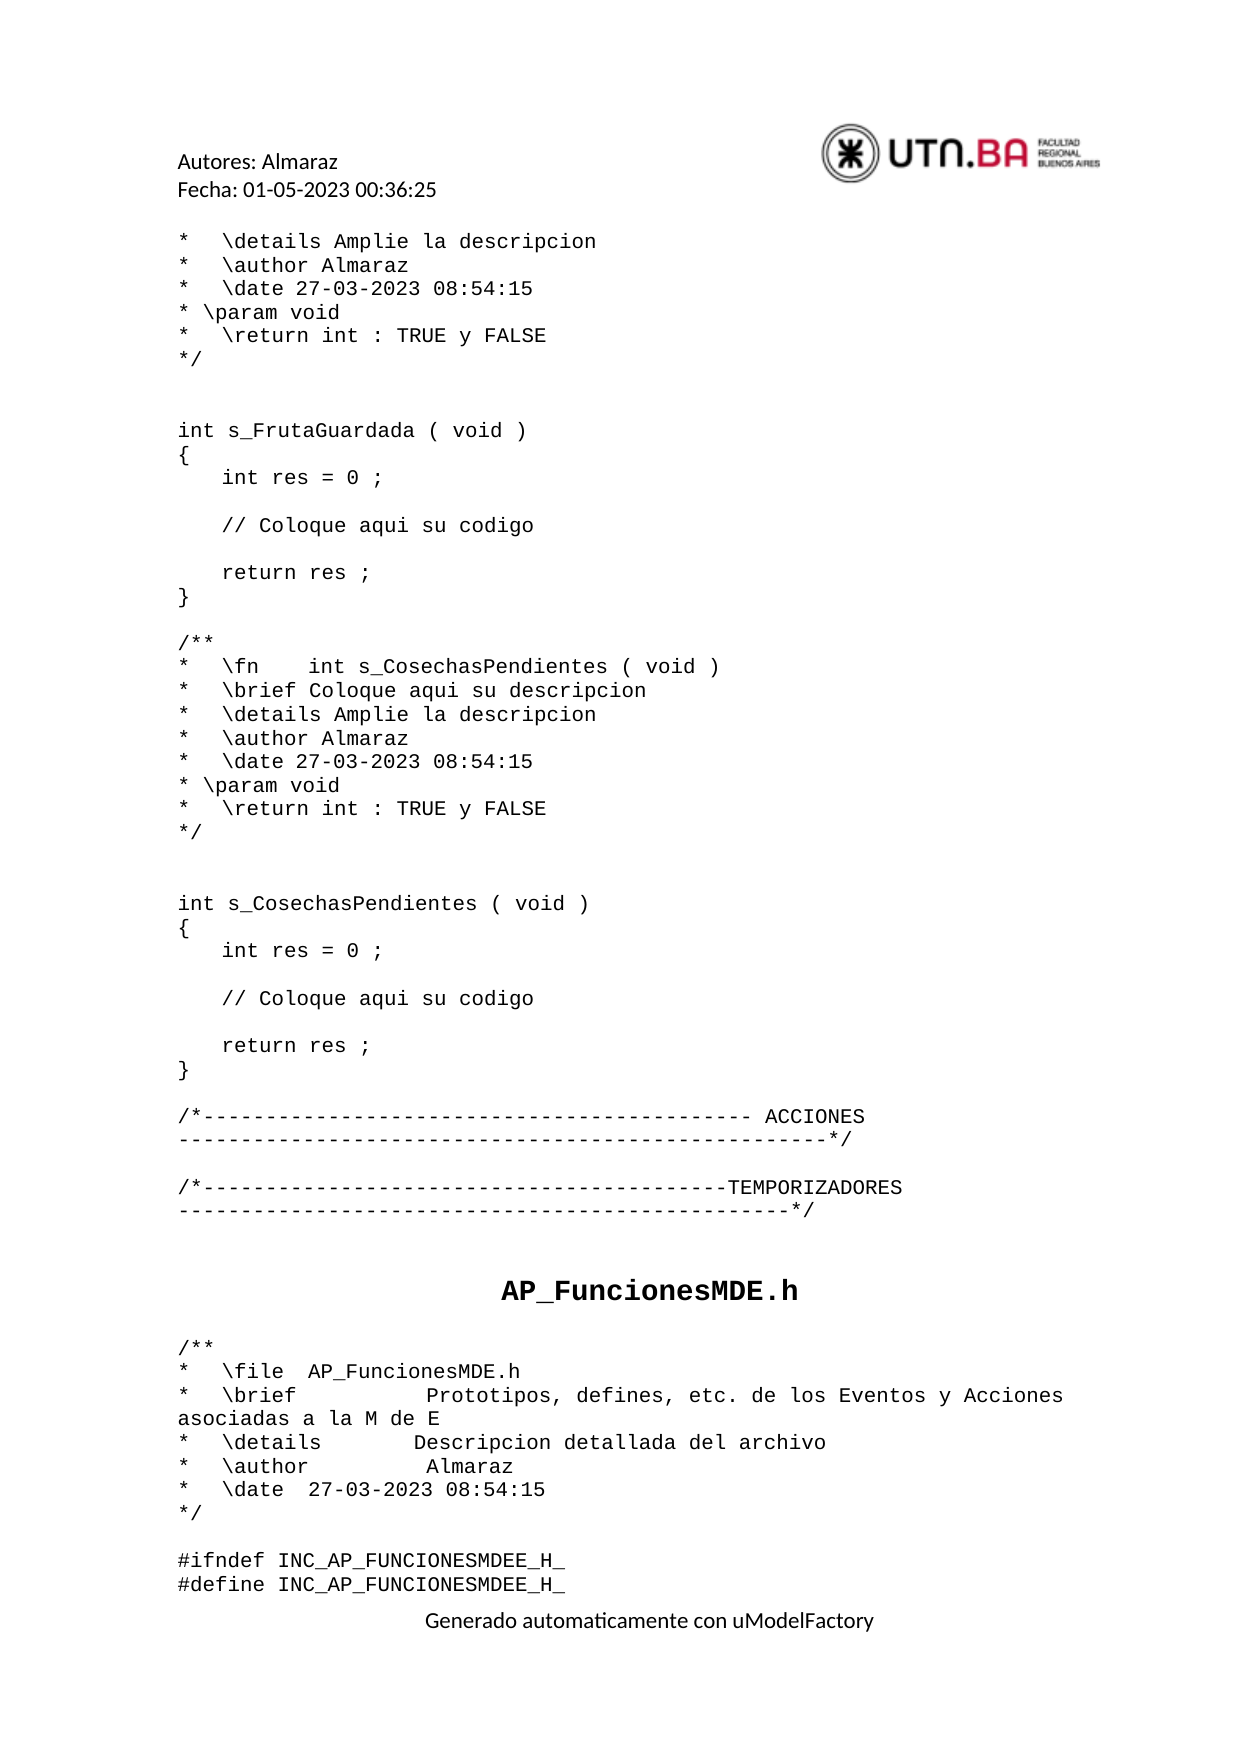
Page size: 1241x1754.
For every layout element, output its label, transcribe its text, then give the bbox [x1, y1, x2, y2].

text int s_CosechasPendientes ( void ) [177, 893, 1122, 917]
text int res = 0 ; [177, 940, 1122, 964]
text return res ; [177, 1035, 1122, 1058]
text /** [177, 633, 1122, 657]
text */ [177, 822, 1122, 846]
text return res ; [177, 562, 1122, 586]
text * \date 27-03-2023 08:54:15 [177, 751, 1122, 775]
text * \return int : TRUE y FALSE [177, 326, 1122, 349]
text * \date 27-03-2023 08:54:15 [177, 1479, 1122, 1503]
text * \return int : TRUE y FALSE [177, 798, 1122, 822]
text // Coloque aqui su codigo [177, 988, 1122, 1011]
text /*-------------------------------------------- ACCIONES ----------------------------------------------------*/ [177, 1106, 1122, 1153]
picture [809, 118, 1122, 189]
text * \author Almaraz [177, 727, 1122, 751]
text /** [177, 1337, 1122, 1361]
text } [177, 586, 1122, 609]
text /*------------------------------------------TEMPORIZADORES -------------------------------------------------*/ [177, 1177, 1122, 1224]
text */ [177, 349, 1122, 373]
text #ifndef INC_AP_FUNCIONESMDEE_H_ [177, 1550, 1122, 1574]
text #define INC_AP_FUNCIONESMDEE_H_ [177, 1574, 1122, 1598]
text * \param void [177, 302, 1122, 326]
text * \author Almaraz [177, 1456, 1122, 1479]
text // Coloque aqui su codigo [177, 515, 1122, 538]
text * \date 27-03-2023 08:54:15 [177, 278, 1122, 302]
text { [177, 444, 1122, 467]
text } [177, 1058, 1122, 1082]
text * \details Amplie la descripcion [177, 231, 1122, 254]
text * \file AP_FuncionesMDE.h [177, 1361, 1122, 1385]
text * \brief Prototipos, defines, etc. de los Eventos y Acciones asociadas a la M de E [177, 1385, 1122, 1432]
text int s_FrutaGuardada ( void ) [177, 420, 1122, 444]
text * \author Almaraz [177, 254, 1122, 278]
text * \fn int s_CosechasPendientes ( void ) [177, 657, 1122, 680]
table_header AP_FuncionesMDE.h [177, 1276, 1122, 1309]
text * \brief Coloque aqui su descripcion [177, 680, 1122, 704]
text { [177, 917, 1122, 940]
text int res = 0 ; [177, 467, 1122, 491]
text * \details Amplie la descripcion [177, 704, 1122, 727]
text * \param void [177, 775, 1122, 798]
text */ [177, 1503, 1122, 1527]
text * \details Descripcion detallada del archivo [177, 1432, 1122, 1456]
